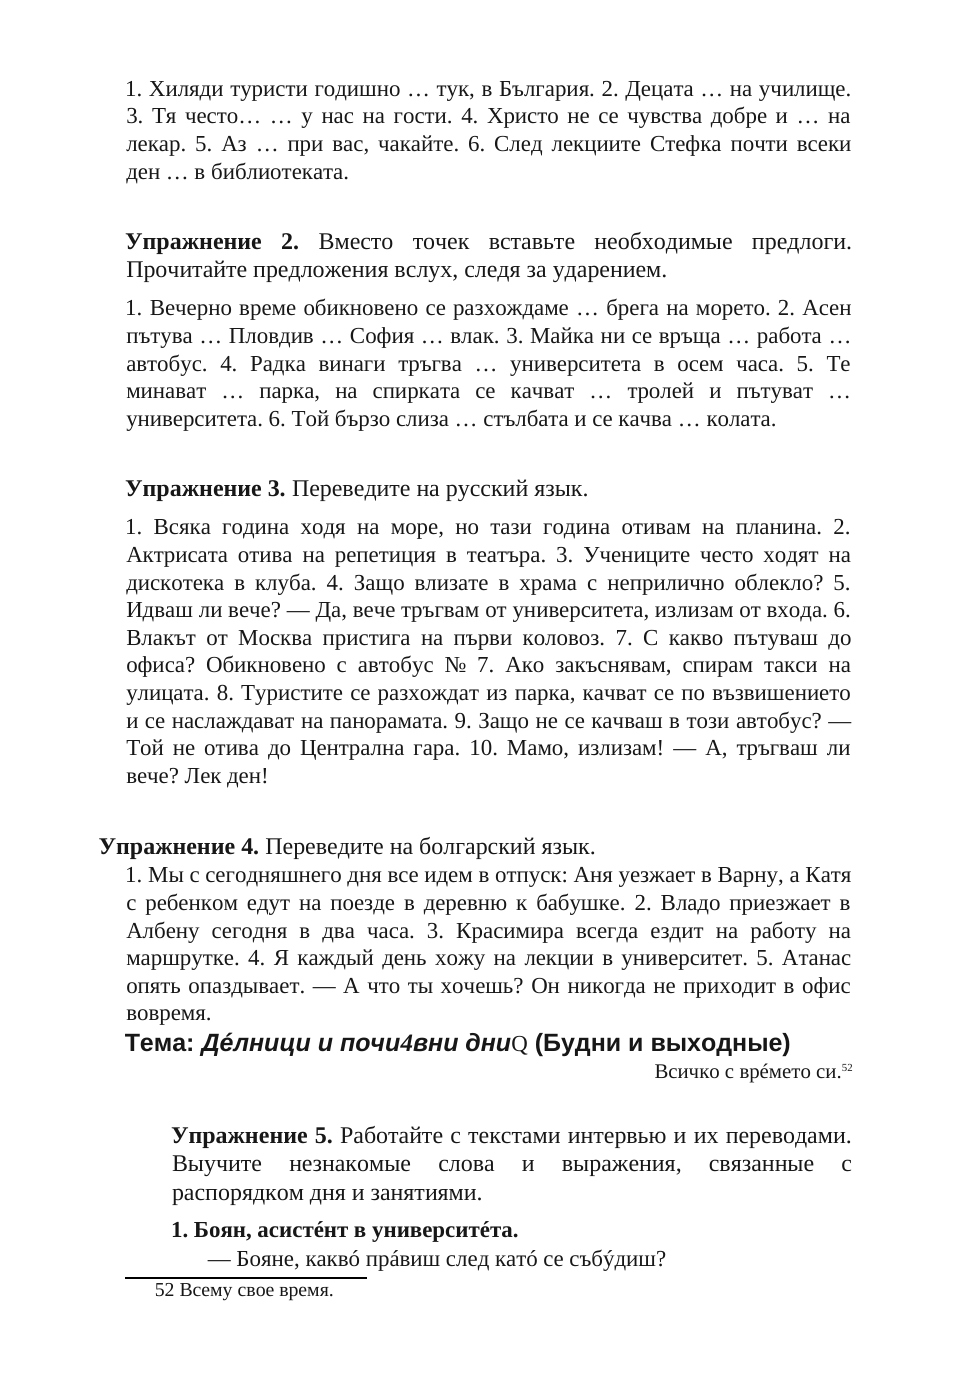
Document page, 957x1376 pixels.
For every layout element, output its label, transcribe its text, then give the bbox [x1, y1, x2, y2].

subtitle Тема: Дéлници и почи4вни дниQ (Будни и выходные) [124, 1028, 857, 1056]
text 1. Всяка година ходя на море, но тази година отивам на планина. 2. Актрисата отива на репетиция в театъра. 3. Учениците често ходят на дискотека в клуба. 4. Защо влизате в храма с неприлично облекло? 5. Идваш ли вече? — Да, вече тръгвам от университета, излизам от входа. 6. Влакът от Москва пристига на първи коловоз. 7. С какво пътуваш до офиса? Обикновено с автобус № 7. Ако закъснявам, спирам такси на улицата. 8. Туристите се разхождат из парка, качват се по възвишението и се наслаждават на панорамата. 9. Защо не се качваш в този автобус? — Той не отива до Централна гара. 10. Мамо, излизам! — А, тръгваш ли вече? Лек ден! [125, 513, 852, 788]
text Упражнение 4. Переведите на болгарский язык. [92, 832, 852, 860]
text 1. Хиляди туристи годишно … тук, в България. 2. Децата … на училище. 3. Тя често… … у нас на гости. 4. Христо не се чувства добре и … на лекар. 5. Аз … при вас, чакайте. 6. След лекциите Стефка почти всеки ден … в библиотеката. [125, 75, 852, 184]
text Упражнение 5. Работайте с текстами интервью и их переводами. Выучите незнакомые слова и выражения, связанные с распорядком дня и занятиями. [171, 1121, 852, 1205]
text 1. Мы с сегодняшнего дня все идем в отпуск: Аня уезжает в Варну, а Катя с ребенком едут на поезде в деревню к бабушке. 2. Владо приезжает в Албену сегодня в два часа. 3. Красимира всегда ездит на работу на маршрутке. 4. Я каждый день хожу на лекции в университет. 5. Атанас опять опаздывает. — А что ты хочешь? Он никогда не приходит в офис вовремя. [125, 861, 852, 1026]
text Всему свое время. [154, 1278, 857, 1301]
text — Бояне, каквó прáвиш след катó се събýдиш? [208, 1245, 852, 1271]
text Упражнение 2. Вместо точек вставьте необходимые предлоги. Прочитайте предложения вслух, следя за ударением. [125, 227, 852, 283]
text 1. Боян, асистéнт в университéта. [171, 1217, 853, 1243]
text Всичко с врéмето си. [125, 1059, 852, 1083]
text Упражнение 3. Переведите на русский язык. [125, 474, 852, 502]
text 1. Вечерно време обикновено се разхождаме … брега на морето. 2. Асен пътува … Пловдив … София … влак. 3. Майка ни се връща … работа … автобус. 4. Радка винаги тръгва … университета в осем часа. 5. Те минават … парка, на спирката се качват … тролей и пътуват … университета. 6. Той бързо слиза … стълбата и се качва … колата. [125, 294, 852, 431]
